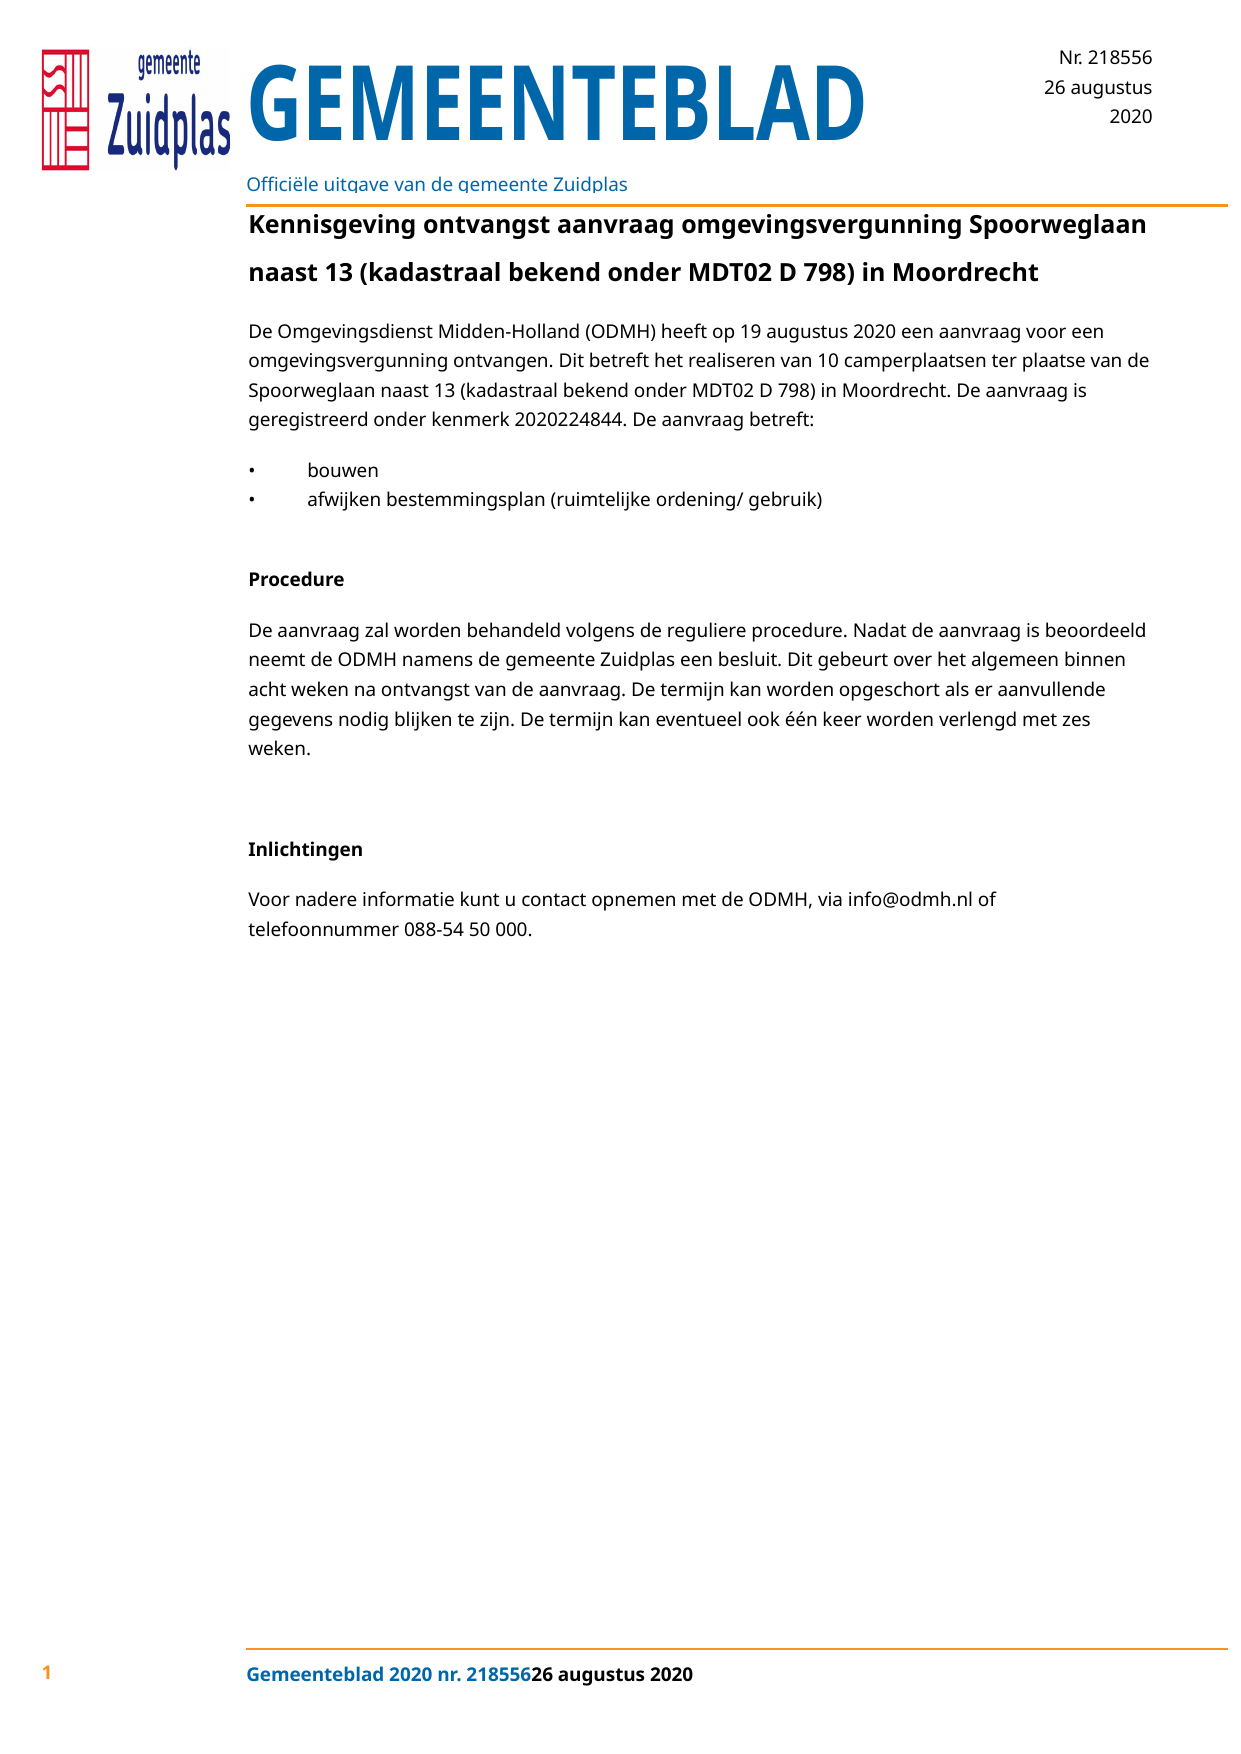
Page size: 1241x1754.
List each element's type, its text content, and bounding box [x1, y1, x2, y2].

picture [41, 47, 231, 172]
list bouwen [248, 457, 1152, 483]
text De Omgevingsdienst Midden-Holland (ODMH) heeft op 19 augustus 2020 een aanvraag voor een omgevingsvergunning ontvangen. Dit betreft het realiseren van 10 camperplaatsen ter plaatse van de Spoorweglaan naast 13 (kadastraal bekend onder MDT02 D 798) in Moordrecht. De aanvraag is geregistreerd onder kenmerk 2020224844. De aanvraag betreft: [248, 318, 1152, 432]
text De aanvraag zal worden behandeld volgens de reguliere procedure. Nadat de aanvraag is beoordeeld neemt de ODMH namens de gemeente Zuidplas een besluit. Dit gebeurt over het algemeen binnen acht weken na ontvangst van de aanvraag. De termijn kan worden opgeschort als er aanvullende gegevens nodig blijken te zijn. De termijn kan eventueel ook één keer worden verlengd met zes weken. [248, 617, 1152, 761]
text Voor nadere informatie kunt u contact opnemen met de ODMH, via info@odmh.nl of telefoonnummer 088-54 50 000. [248, 887, 1152, 942]
list afwijken bestemmingsplan (ruimtelijke ordening/ gebruik) [248, 487, 1152, 512]
text Inlichtingen [248, 836, 1152, 862]
text Kennisgeving ontvangst aanvraag omgevingsvergunning Spoorweglaan naast 13 (kadastraal bekend onder MDT02 D 798) in Moordrecht [248, 207, 1152, 288]
text Procedure [248, 567, 1152, 592]
